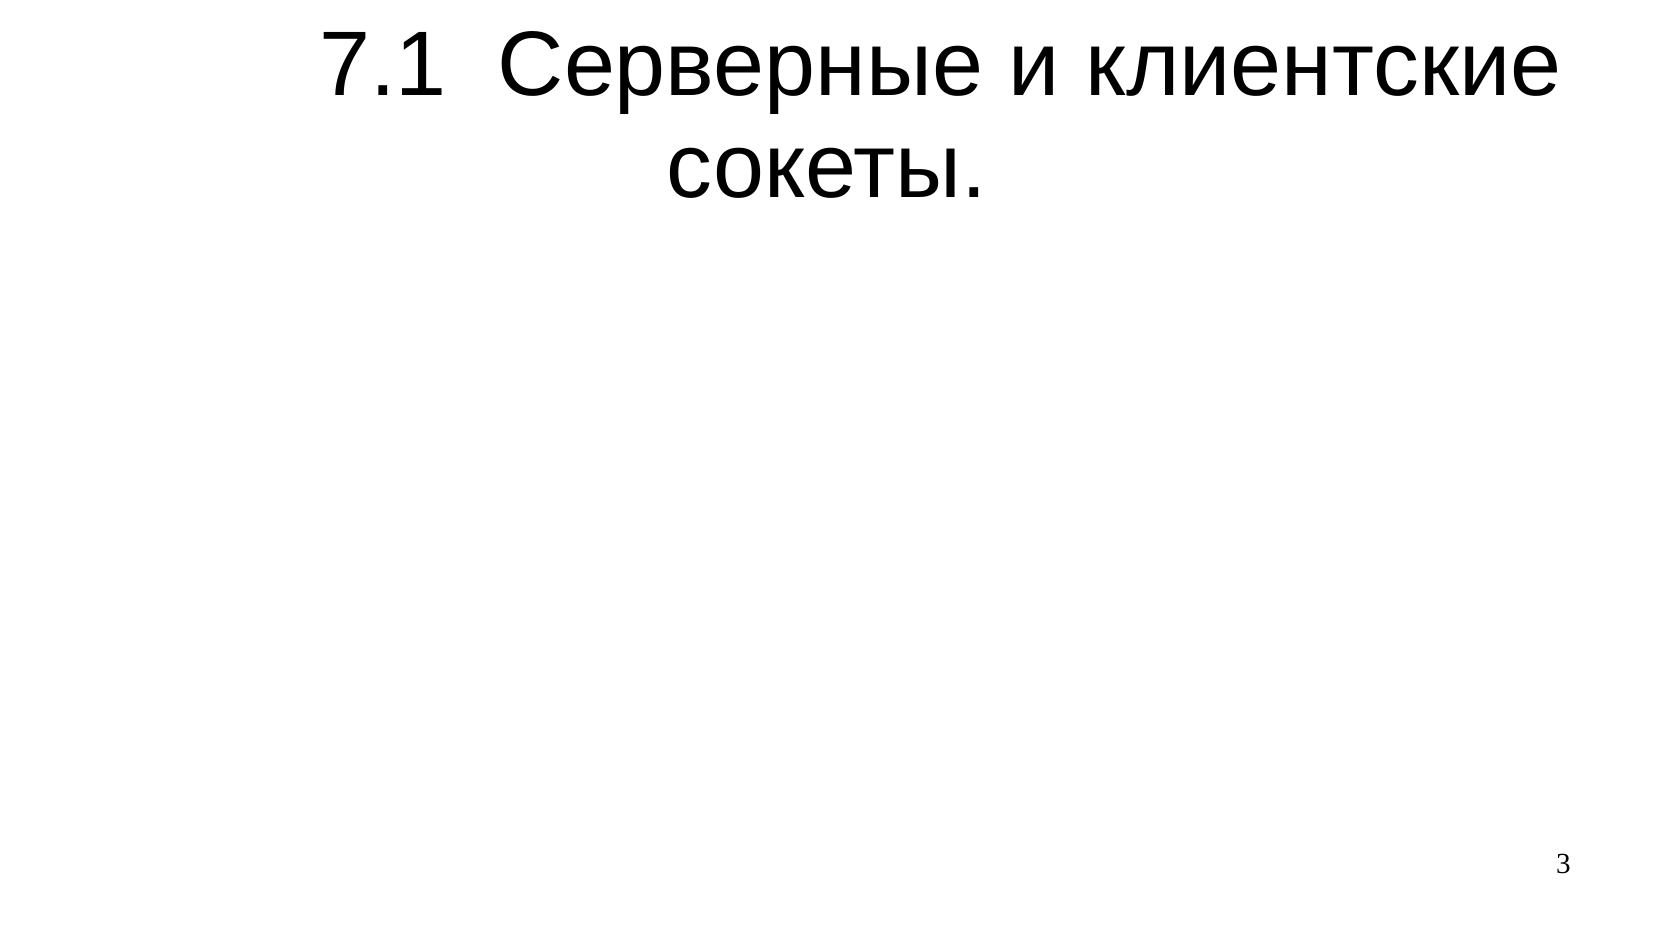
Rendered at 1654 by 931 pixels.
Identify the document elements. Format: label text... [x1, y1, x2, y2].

title 7.1 Серверные и клиентские сокеты. [82, 12, 1571, 218]
